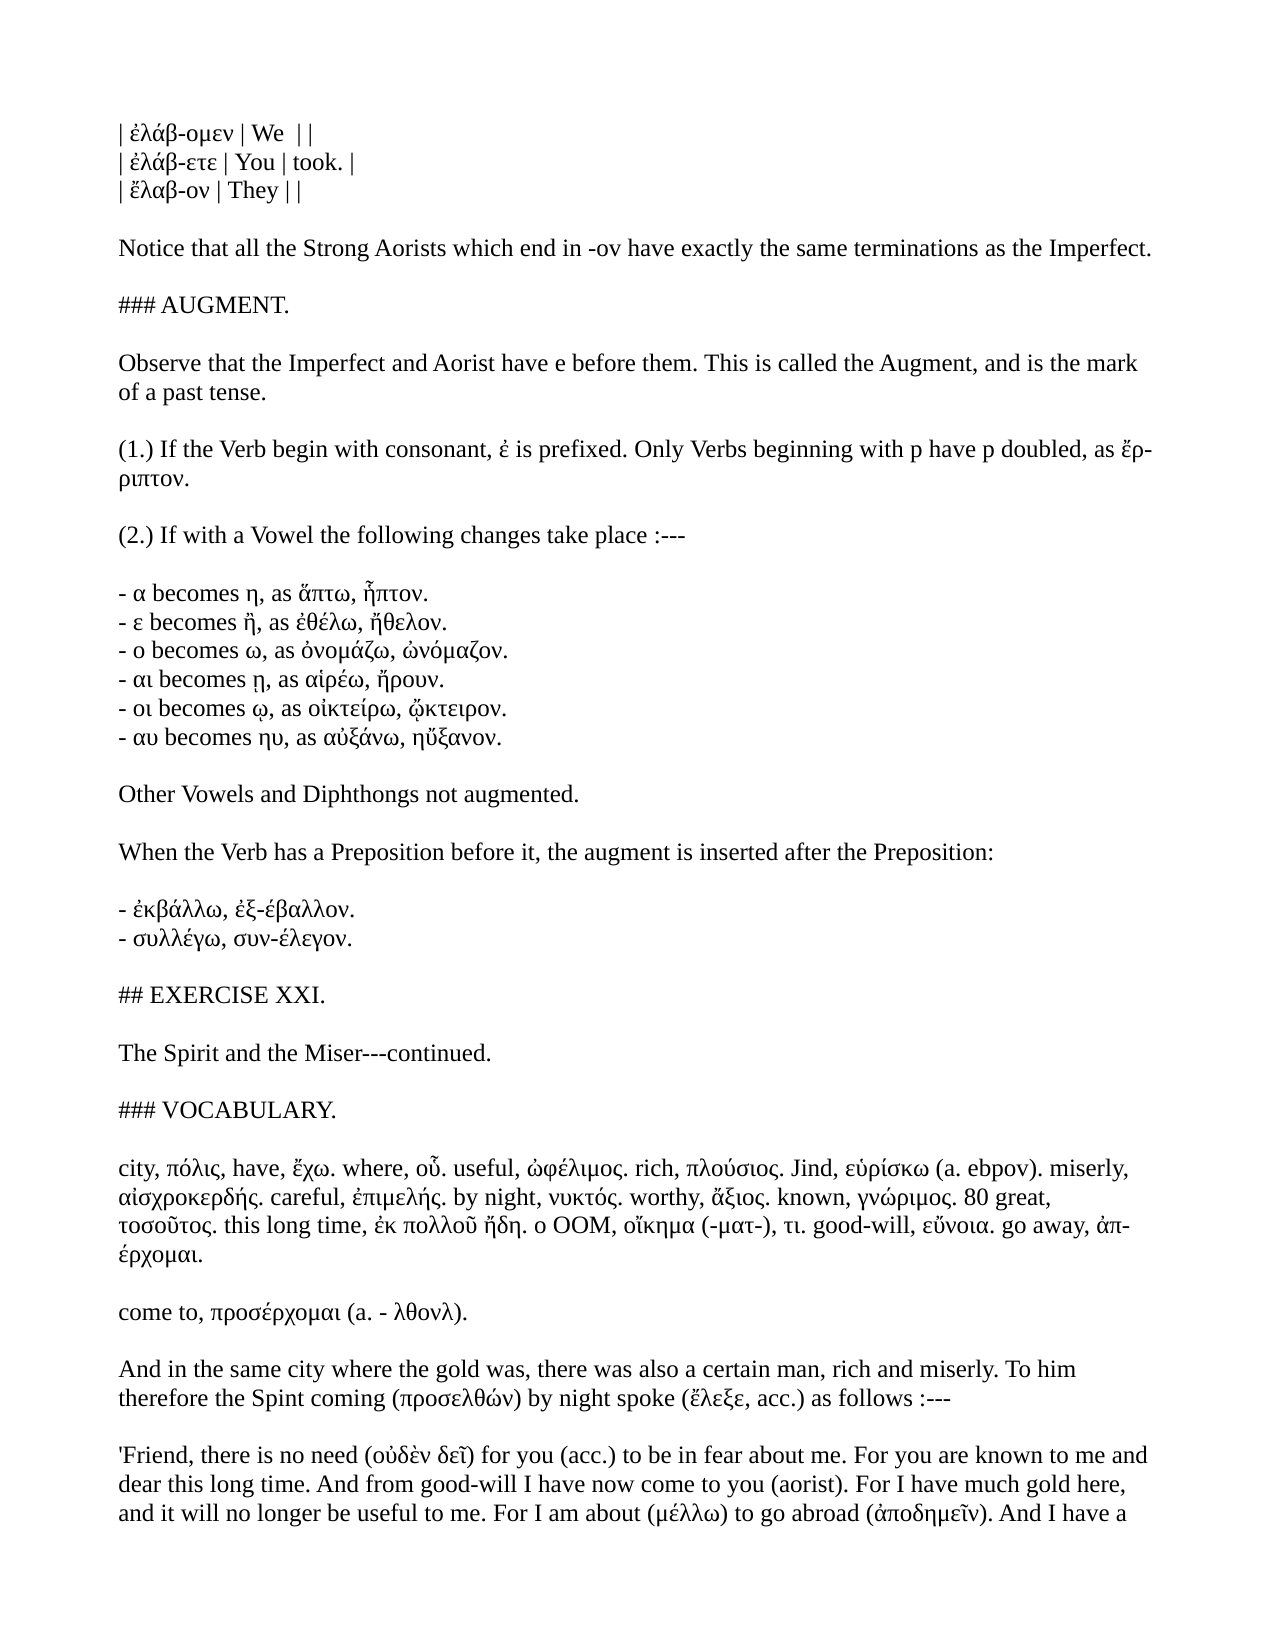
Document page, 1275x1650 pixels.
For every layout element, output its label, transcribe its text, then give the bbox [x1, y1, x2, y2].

text ## EXERCISE XXI. [118, 981, 1157, 1009]
text - συλλέγω, συν-έλεγον. [118, 923, 1157, 952]
text - ο becomes ω, as ὀνομάζω, ὠνόμαζον. [118, 636, 1157, 664]
text - αυ becomes ηυ, as αὐξάνω, ηὔξανον. [118, 722, 1157, 751]
text - οι becomes ῳ, as οἰκτείρω, ᾤκτειρον. [118, 693, 1157, 722]
text When the Verb has a Preposition before it, the augment is inserted after the Preposition: [118, 837, 1157, 866]
text ### VOCABULARY. [118, 1096, 1157, 1124]
text come to, προσέρχομαι (a. - λθονλ). [118, 1297, 1157, 1326]
text - ἐκβάλλω, ἐξ-έβαλλον. [118, 894, 1157, 923]
text | ἐλάβ-ομεν | We | | [118, 118, 1157, 147]
text Observe that the Imperfect and Aorist have e before them. This is called the Augment, and is the mark of a past tense. [118, 348, 1157, 406]
text (2.) If with a Vowel the following changes take place :--- [118, 521, 1157, 549]
text - αι becomes ῃ, as αἱρέω, ἤρουν. [118, 664, 1157, 693]
text ### AUGMENT. [118, 291, 1157, 319]
text Other Vowels and Diphthongs not augmented. [118, 779, 1157, 808]
text | ἔλαβ-ον | They | | [118, 176, 1157, 204]
text The Spirit and the Miser---continued. [118, 1038, 1157, 1067]
text Notice that all the Strong Aorists which end in -ov have exactly the same terminations as the Imperfect. [118, 233, 1157, 262]
text (1.) If the Verb begin with consonant, ἐ is prefixed. Only Verbs beginning with p have p doubled, as ἔρ-ριπτον. [118, 434, 1157, 492]
text city, πόλις, have, ἔχω. where, οὗ. useful, ὠφέλιμος. rich, πλούσιος. Jind, εὑρίσκω (a. ebpov). miserly, αἰσχροκερδής. careful, ἐπιμελής. by night, νυκτός. worthy, ἄξιος. known, γνώριμος. 80 great, τοσοῦτος. this long time, ἐκ πολλοῦ ἤδη. ο OOM, οἴκημα (-ματ-), τι. good-will, εὔνοια. go away, ἀπ-έρχομαι. [118, 1153, 1157, 1268]
text | ἐλάβ-ετε | You | took. | [118, 147, 1157, 176]
text 'Friend, there is no need (οὐδὲν δεῖ) for you (acc.) to be in fear about me. For you are known to me and dear this long time. And from good-will I have now come to you (aorist). For I have much gold here, and it will no longer be useful to me. For I am about (μέλλω) to go abroad (ἀποδημεῖν). And I have a [118, 1441, 1157, 1527]
text - ε becomes ἢ, as ἐθέλω, ἤθελον. [118, 607, 1157, 636]
text And in the same city where the gold was, there was also a certain man, rich and miserly. To him therefore the Spint coming (προσελθών) by night spoke (ἔλεξε, acc.) as follows :--- [118, 1354, 1157, 1412]
text - α becomes η, as ἅπτω, ἧπτον. [118, 578, 1157, 607]
